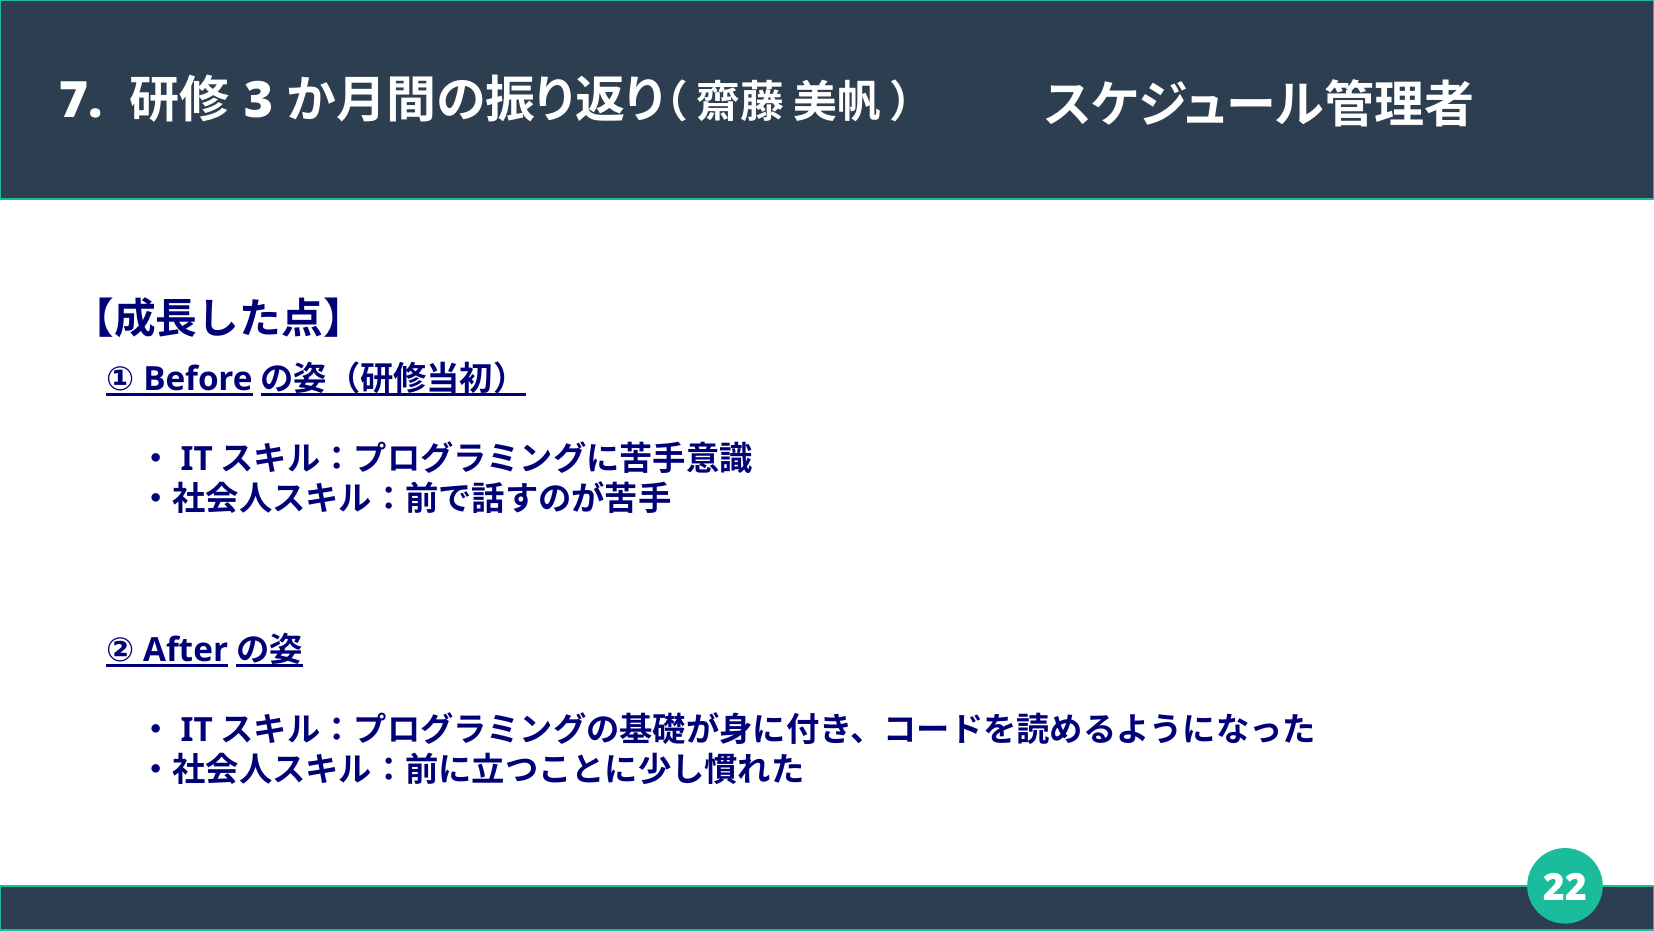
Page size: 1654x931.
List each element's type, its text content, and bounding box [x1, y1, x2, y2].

text_box 【成長した点】 [57, 271, 1535, 357]
title 7. 研修3か月間の振り返り（ 齋藤 美帆 ） [59, 37, 1595, 156]
text_box ② Afterの姿 ・ITスキル：プログラミングの基礎が身に付き、コードを読めるようになった ・社会人スキル：前に立つことに少し慣れた [88, 619, 1565, 837]
text_box スケジュール管理者 [1030, 66, 1559, 137]
text_box ① Beforeの姿（研修当初） ・ITスキル：プログラミングに苦手意識 ・社会人スキル：前で話すのが苦手 [88, 348, 1565, 566]
